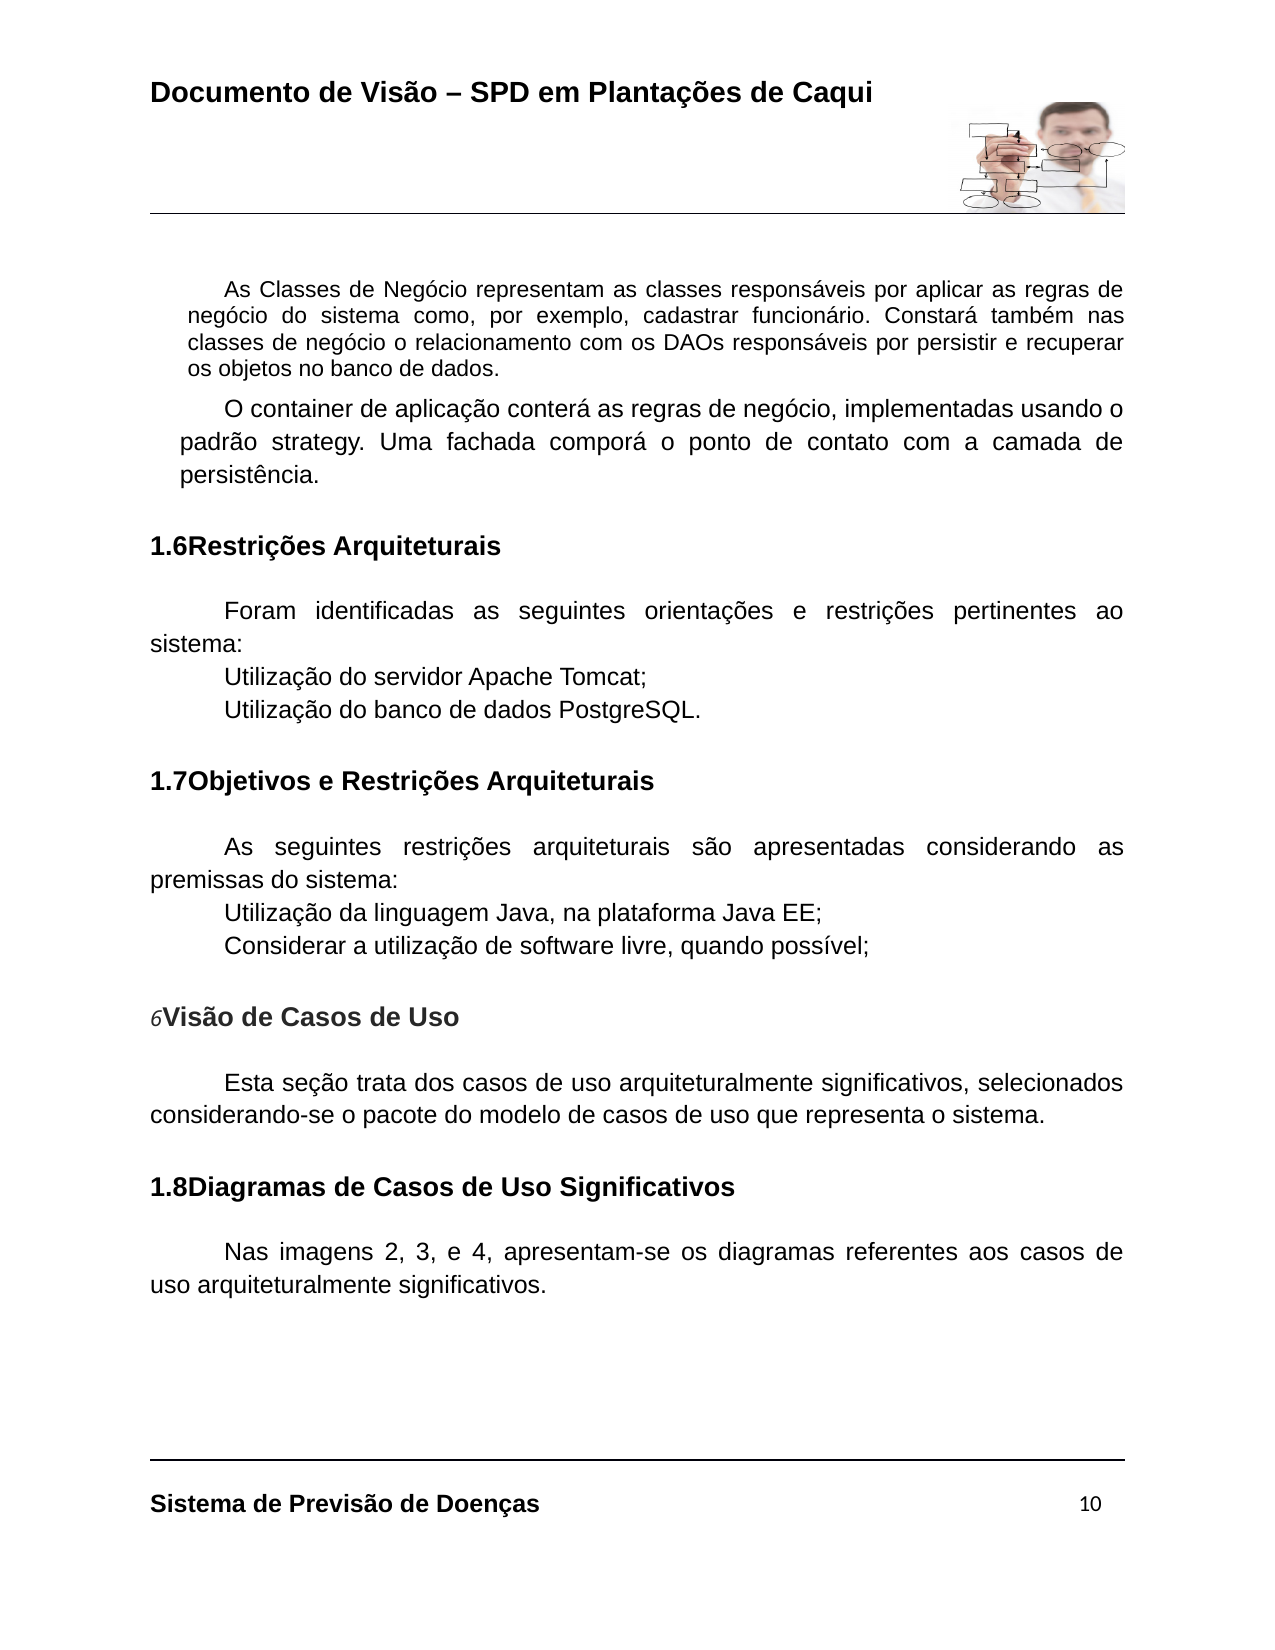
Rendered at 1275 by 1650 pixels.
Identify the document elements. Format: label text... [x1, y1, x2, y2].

text As Classes de Negócio representam as classes responsáveis por aplicar as regras de negócio do sistema como, por exemplo, cadastrar funcionário. Constará também nas classes de negócio o relacionamento com os DAOs responsáveis por persistir e recuperar os objetos no banco de dados. [187, 276, 1125, 381]
text O container de aplicação conterá as regras de negócio, implementadas usando o padrão strategy. Uma fachada comporá o ponto de contato com a camada de persistência. [179, 394, 1125, 488]
subtitle Diagramas de Casos de Uso Significativos [150, 1171, 1125, 1202]
text Nas imagens 2, 3, e 4, apresentam-se os diagramas referentes aos casos de uso arquiteturalmente significativos. [150, 1237, 1125, 1299]
text Esta seção trata dos casos de uso arquiteturalmente significativos, selecionados considerando-se o pacote do modelo de casos de uso que representa o sistema. [150, 1067, 1125, 1129]
text Foram identificadas as seguintes orientações e restrições pertinentes ao sistema: [150, 596, 1125, 658]
subtitle Visão de Casos de Uso [150, 1001, 1125, 1033]
text Utilização do banco de dados PostgreSQL. [150, 695, 1125, 724]
subtitle Restrições Arquiteturais [150, 530, 1125, 561]
subtitle Objetivos e Restrições Arquiteturais [150, 765, 1125, 797]
text Utilização da linguagem Java, na plataforma Java EE; [150, 898, 1125, 926]
text Considerar a utilização de software livre, quando possível; [150, 931, 1125, 959]
text Utilização do servidor Apache Tomcat; [150, 662, 1125, 691]
text As seguintes restrições arquiteturais são apresentadas considerando as premissas do sistema: [150, 832, 1125, 893]
